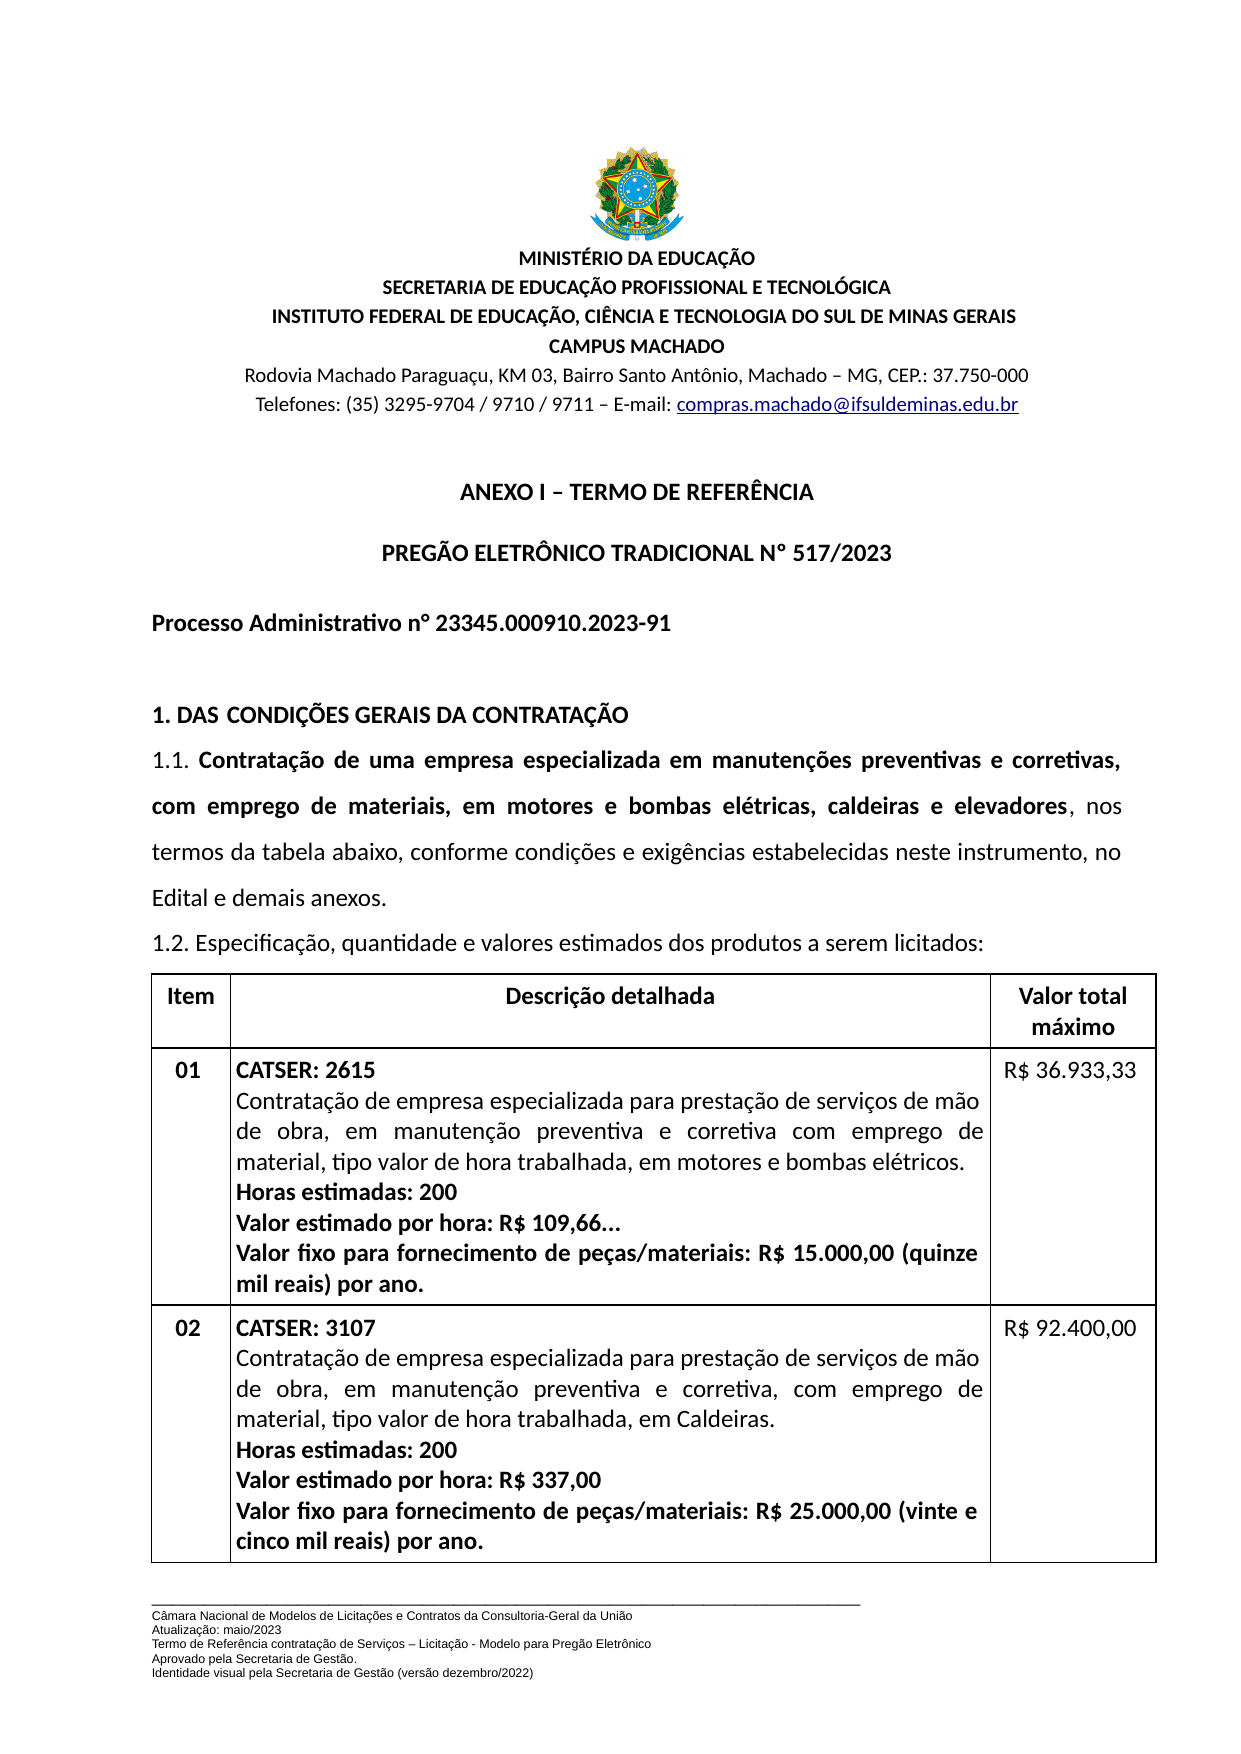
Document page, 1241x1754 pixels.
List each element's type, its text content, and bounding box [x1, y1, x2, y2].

table_cell R$ 36.933,33 [991, 1049, 1155, 1304]
picture [630, 236, 645, 241]
picture [652, 219, 684, 241]
table_header Item [152, 975, 230, 1047]
picture [656, 223, 665, 228]
text Processo Administrativo n° 23345.000910.2023-91 [152, 607, 1122, 638]
text ANEXO I – TERMO DE REFERÊNCIA [152, 476, 1122, 507]
table_cell 02 [152, 1306, 230, 1562]
table_header Valor total máximo [991, 975, 1155, 1047]
table_cell 01 [152, 1049, 230, 1304]
table_cell CATSER: 2615 Contratação de empresa especializada para prestação de serviços de mão de obra, em manutenção preventiva e corretiva com emprego de material, tipo valor de hora trabalhada, em motores e bombas elétricos. Horas estimadas: 200 Valor estimado por hora: R$ 109,66... Valor fixo para fornecimento de peças/materiais: R$ 15.000,00 (quinze mil reais) por ano. [231, 1049, 990, 1304]
text 1. DAS CONDIÇÕES GERAIS DA CONTRATAÇÃO [152, 699, 1122, 729]
table_cell R$ 92.400,00 [991, 1306, 1155, 1562]
text 1.2. Especificação, quantidade e valores estimados dos produtos a serem licitados: [152, 927, 1122, 958]
table_header Descrição detalhada [231, 975, 990, 1047]
picture [590, 147, 684, 241]
text 1.1. Contratação de uma empresa especializada em manutenções preventivas e corretivas, com emprego de materiais, em motores e bombas elétricas, caldeiras e elevadores, nos termos da tabela abaixo, conforme condições e exigências estabelecidas neste instrumento, no Edital e demais anexos. [152, 744, 1122, 912]
text PREGÃO ELETRÔNICO TRADICIONAL Nº 517/2023 [152, 537, 1122, 568]
table_cell CATSER: 3107 Contratação de empresa especializada para prestação de serviços de mão de obra, em manutenção preventiva e corretiva, com emprego de material, tipo valor de hora trabalhada, em Caldeiras. Horas estimadas: 200 Valor estimado por hora: R$ 337,00 Valor fixo para fornecimento de peças/materiais: R$ 25.000,00 (vinte e cinco mil reais) por ano. [231, 1306, 990, 1562]
